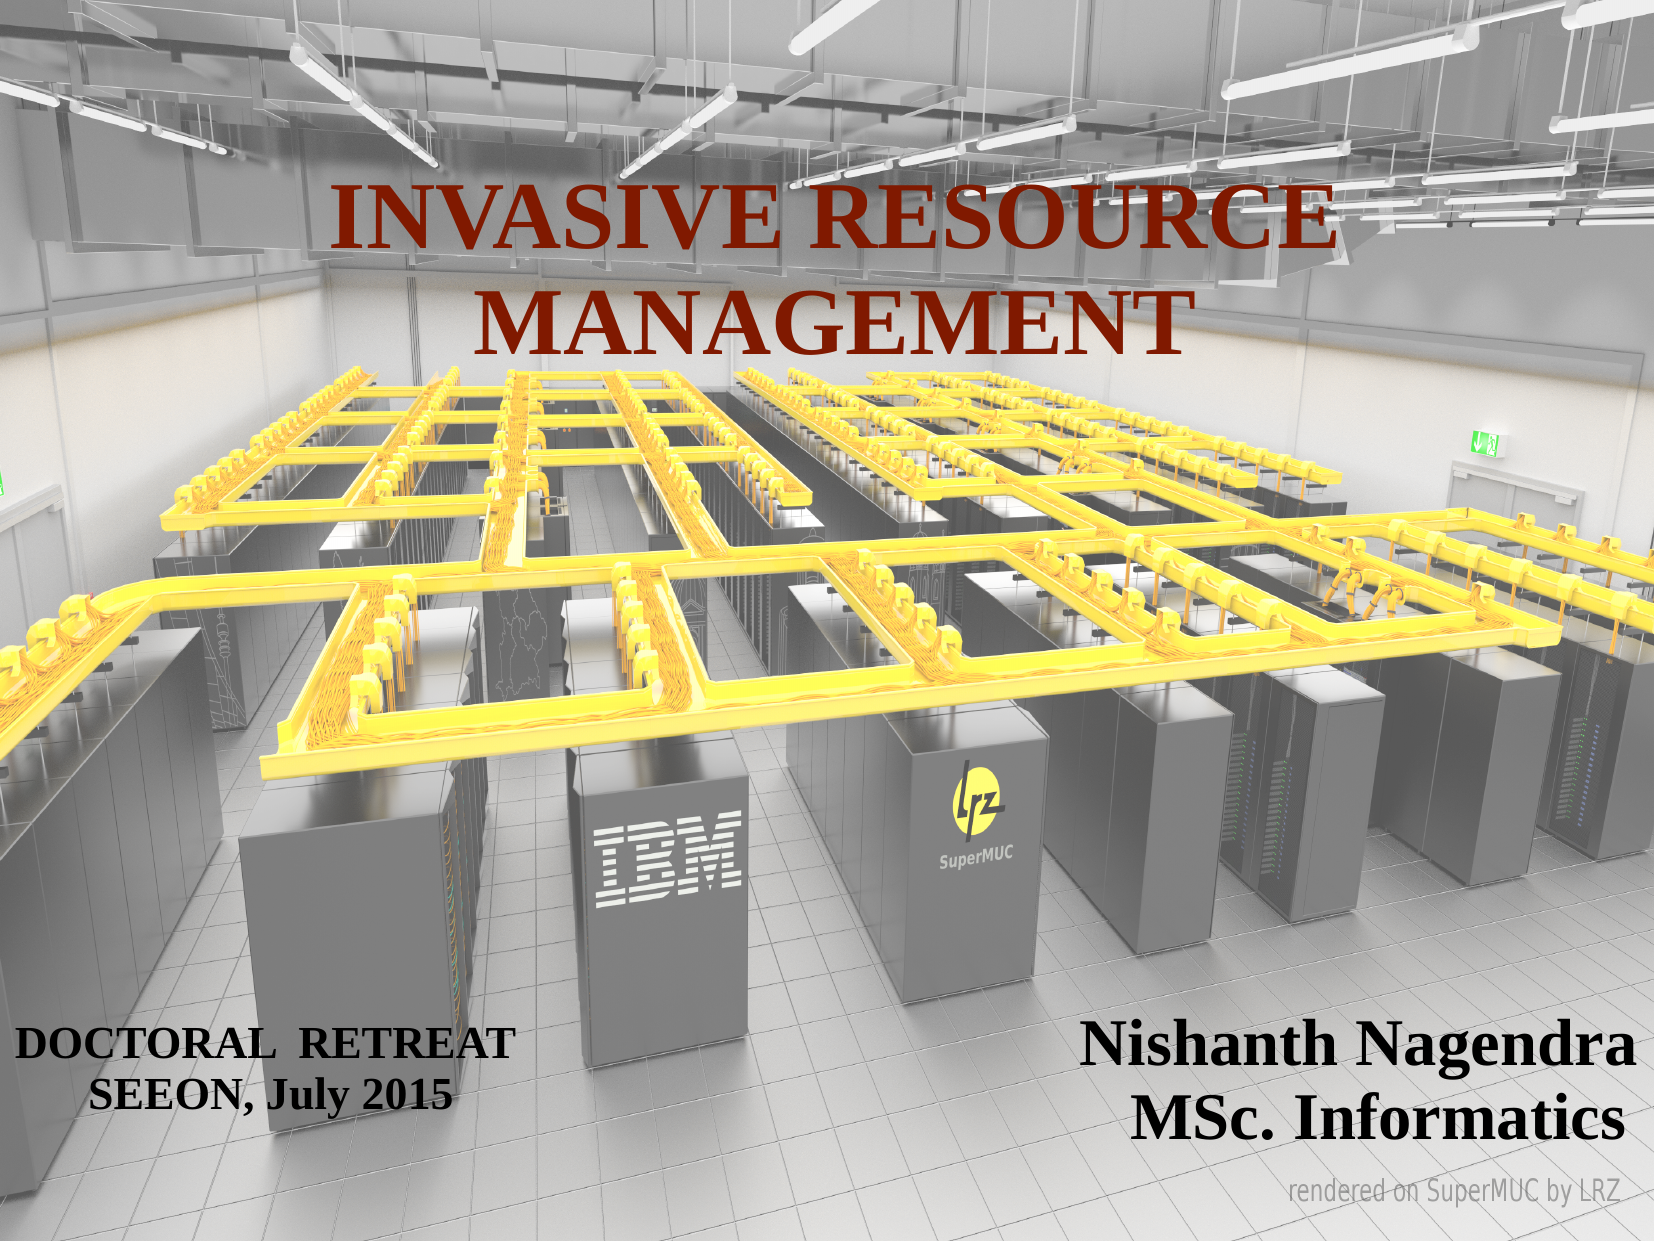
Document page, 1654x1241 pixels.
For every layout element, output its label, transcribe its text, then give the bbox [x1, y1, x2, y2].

text_box DOCTORAL RETREAT SEEON, July 2015 [0, 1010, 556, 1156]
picture [0, 0, 1654, 1241]
text_box Nishanth Nagendra MSc. Informatics [1065, 924, 1654, 1171]
text_box INVASIVE RESOURCE MANAGEMENT [16, 156, 1654, 384]
